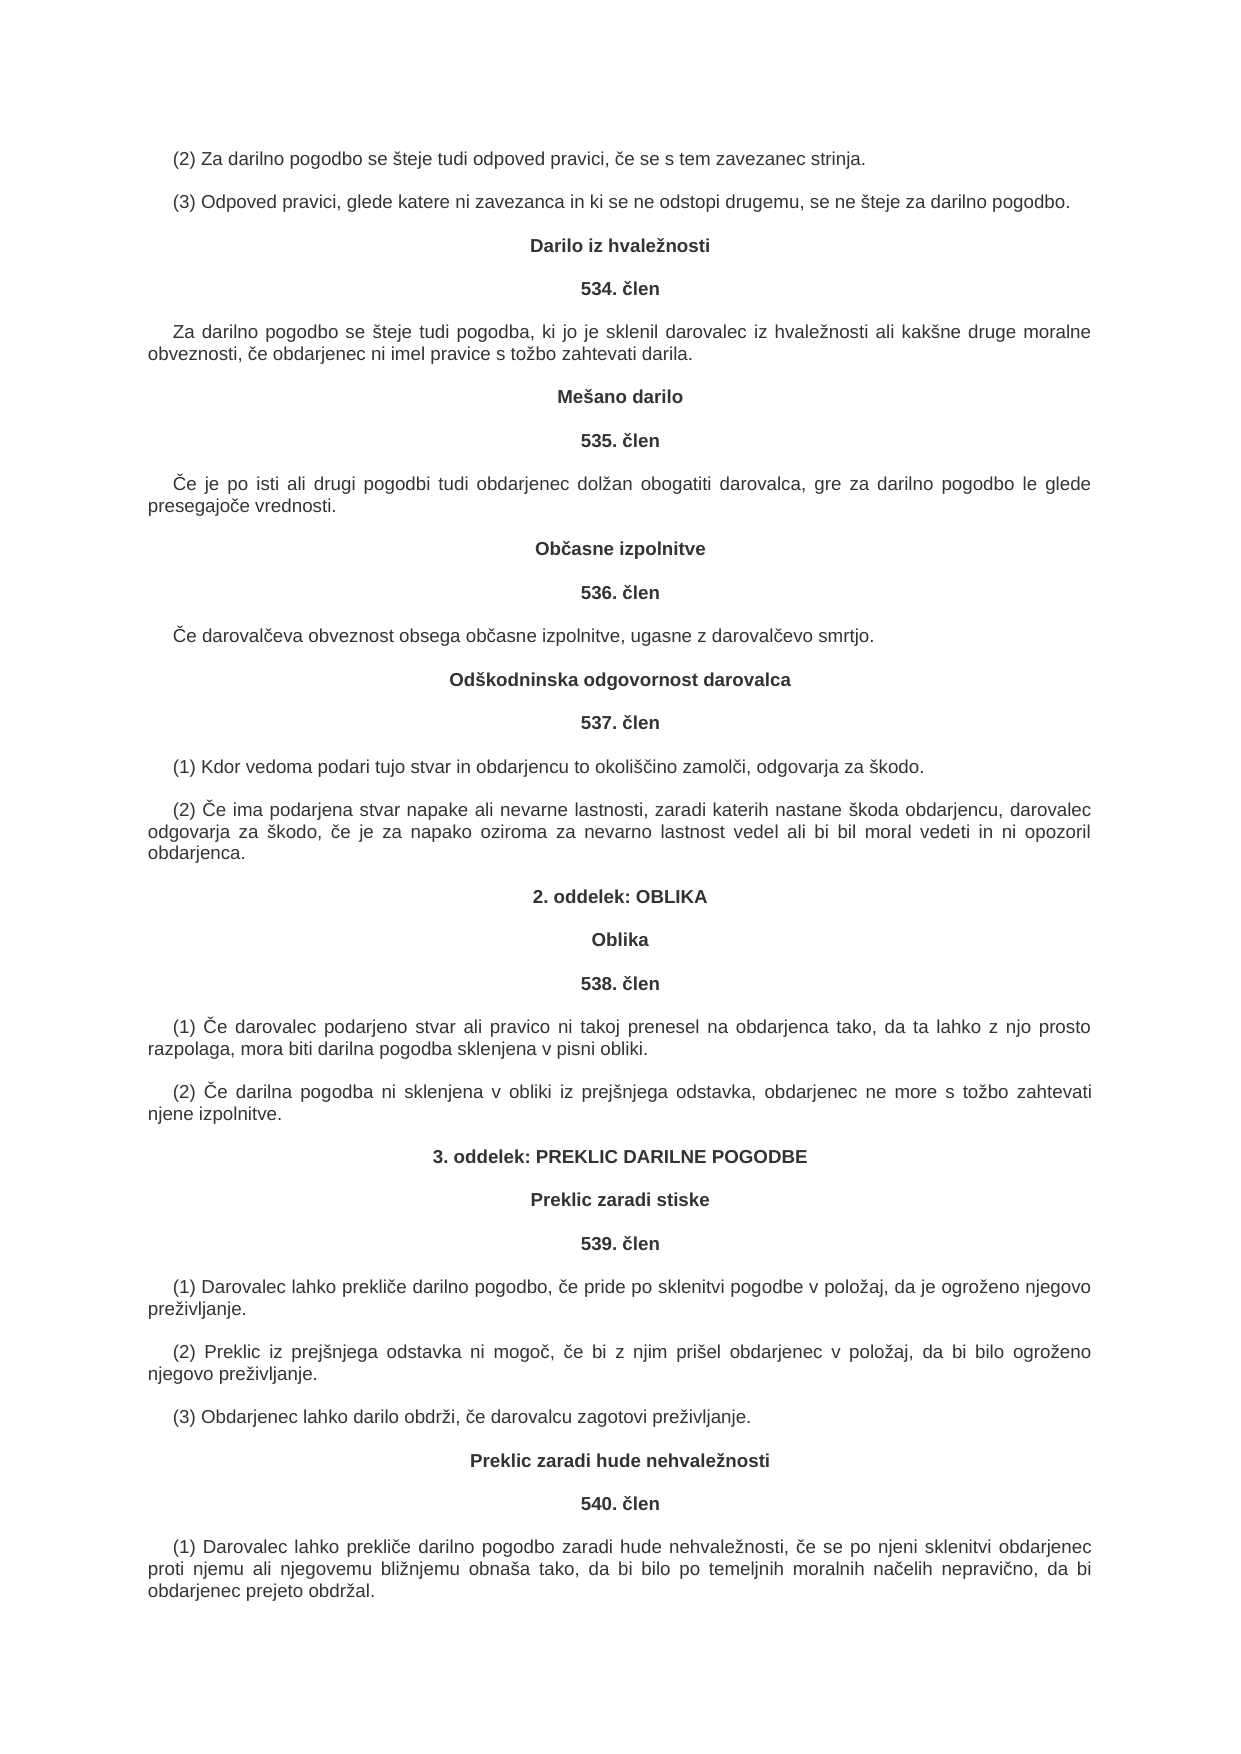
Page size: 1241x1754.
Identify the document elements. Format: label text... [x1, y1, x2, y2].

text 3. oddelek: PREKLIC DARILNE POGODBE [148, 1146, 1093, 1167]
text (1) Darovalec lahko prekliče darilno pogodbo zaradi hude nehvaležnosti, če se po njeni sklenitvi obdarjenec proti njemu ali njegovemu bližnjemu obnaša tako, da bi bilo po temeljnih moralnih načelih nepravično, da bi obdarjenec prejeto obdržal. [148, 1536, 1093, 1601]
text 2. oddelek: OBLIKA [148, 885, 1093, 907]
text 536. člen [148, 582, 1093, 603]
text 537. člen [148, 712, 1093, 733]
text (3) Odpoved pravici, glede katere ni zavezanca in ki se ne odstopi drugemu, se ne šteje za darilno pogodbo. [148, 191, 1093, 213]
text Preklic zaradi stiske [148, 1189, 1093, 1211]
text (2) Če darilna pogodba ni sklenjena v obliki iz prejšnjega odstavka, obdarjenec ne more s tožbo zahtevati njene izpolnitve. [148, 1081, 1093, 1124]
text 535. člen [148, 430, 1093, 451]
text (2) Preklic iz prejšnjega odstavka ni mogoč, če bi z njim prišel obdarjenec v položaj, da bi bilo ogroženo njegovo preživljanje. [148, 1341, 1093, 1384]
text Za darilno pogodbo se šteje tudi pogodba, ki jo je sklenil darovalec iz hvaležnosti ali kakšne druge moralne obveznosti, če obdarjenec ni imel pravice s tožbo zahtevati darila. [148, 321, 1093, 364]
text Oblika [148, 929, 1093, 950]
text Darilo iz hvaležnosti [148, 234, 1093, 256]
text (3) Obdarjenec lahko darilo obdrži, če darovalcu zagotovi preživljanje. [148, 1406, 1093, 1428]
text Odškodninska odgovornost darovalca [148, 668, 1093, 690]
text 540. člen [148, 1493, 1093, 1514]
text Mešano darilo [148, 386, 1093, 408]
text (1) Če darovalec podarjeno stvar ali pravico ni takoj prenesel na obdarjenca tako, da ta lahko z njo prosto razpolaga, mora biti darilna pogodba sklenjena v pisni obliki. [148, 1016, 1093, 1059]
text Občasne izpolnitve [148, 538, 1093, 560]
text Če darovalčeva obveznost obsega občasne izpolnitve, ugasne z darovalčevo smrtjo. [148, 625, 1093, 647]
text Preklic zaradi hude nehvaležnosti [148, 1449, 1093, 1471]
text 534. člen [148, 278, 1093, 299]
text 538. člen [148, 972, 1093, 994]
text Če je po isti ali drugi pogodbi tudi obdarjenec dolžan obogatiti darovalca, gre za darilno pogodbo le glede presegajoče vrednosti. [148, 473, 1093, 516]
text (1) Darovalec lahko prekliče darilno pogodbo, če pride po sklenitvi pogodbe v položaj, da je ogroženo njegovo preživljanje. [148, 1276, 1093, 1319]
text (2) Če ima podarjena stvar napake ali nevarne lastnosti, zaradi katerih nastane škoda obdarjencu, darovalec odgovarja za škodo, če je za napako oziroma za nevarno lastnost vedel ali bi bil moral vedeti in ni opozoril obdarjenca. [148, 799, 1093, 863]
text (1) Kdor vedoma podari tujo stvar in obdarjencu to okoliščino zamolči, odgovarja za škodo. [148, 755, 1093, 777]
text (2) Za darilno pogodbo se šteje tudi odpoved pravici, če se s tem zavezanec strinja. [148, 148, 1093, 169]
text 539. člen [148, 1233, 1093, 1254]
